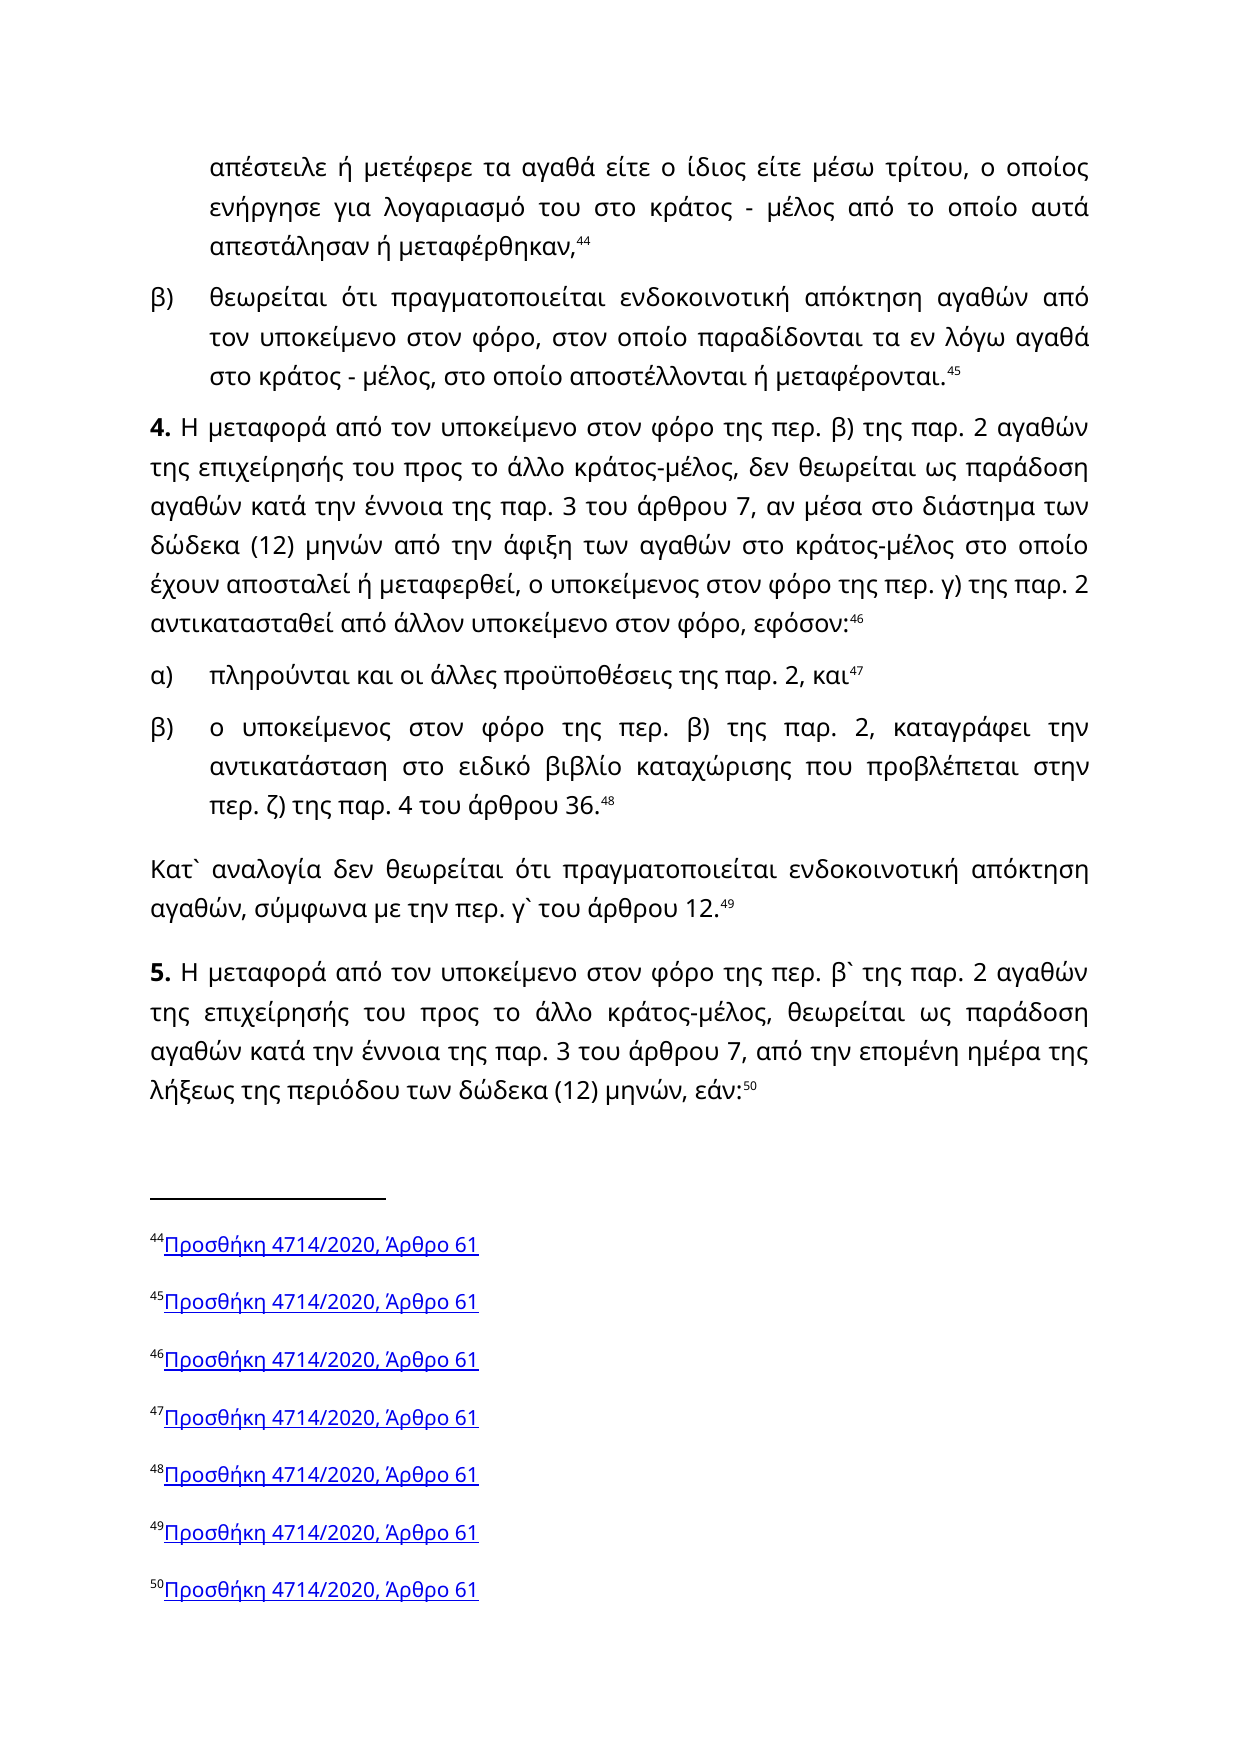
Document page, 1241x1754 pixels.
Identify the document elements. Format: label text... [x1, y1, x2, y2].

text Προσθήκη 4714/2020, Άρθρο 61 [150, 1518, 1090, 1546]
list β) θεωρείται ότι πραγματοποιείται ενδοκοινοτική απόκτηση αγαθών από τον υποκείμενο στον φόρο, στον οποίο παραδίδονται τα εν λόγω αγαθά στο κράτος - μέλος, στο οποίο αποστέλλονται ή μεταφέρονται. [150, 280, 1090, 392]
list β) ο υποκείμενος στον φόρο της περ. β) της παρ. 2, καταγράφει την αντικατάσταση στο ειδικό βιβλίο καταχώρισης που προβλέπεται στην περ. ζ) της παρ. 4 του άρθρου 36. [150, 709, 1090, 822]
text Προσθήκη 4714/2020, Άρθρο 61 [150, 1345, 1090, 1373]
text Προσθήκη 4714/2020, Άρθρο 61 [150, 1403, 1090, 1431]
text Προσθήκη 4714/2020, Άρθρο 61 [150, 1460, 1090, 1489]
list α) πληρούνται και οι άλλες προϋποθέσεις της παρ. 2, και [150, 657, 1090, 692]
text Προσθήκη 4714/2020, Άρθρο 61 [150, 1576, 1090, 1604]
text 5. Η μεταφορά από τον υποκείμενο στον φόρο της περ. β` της παρ. 2 αγαθών της επιχείρησής του προς το άλλο κράτος-μέλος, θεωρείται ως παράδοση αγαθών κατά την έννοια της παρ. 3 του άρθρου 7, από την επομένη ημέρα της λήξεως της περιόδου των δώδεκα (12) μηνών, εάν: [150, 955, 1090, 1107]
list απέστειλε ή μετέφερε τα αγαθά είτε ο ίδιος είτε μέσω τρίτου, ο οποίος ενήργησε για λογαριασμό του στο κράτος - μέλος από το οποίο αυτά απεστάλησαν ή μεταφέρθηκαν, [150, 150, 1090, 262]
text Προσθήκη 4714/2020, Άρθρο 61 [150, 1230, 1090, 1258]
text 4. Η μεταφορά από τον υποκείμενο στον φόρο της περ. β) της παρ. 2 αγαθών της επιχείρησής του προς το άλλο κράτος-μέλος, δεν θεωρείται ως παράδοση αγαθών κατά την έννοια της παρ. 3 του άρθρου 7, αν μέσα στο διάστημα των δώδεκα (12) μηνών από την άφιξη των αγαθών στο κράτος-μέλος στο οποίο έχουν αποσταλεί ή μεταφερθεί, ο υποκείμενος στον φόρο της περ. γ) της παρ. 2 αντικατασταθεί από άλλον υποκείμενο στον φόρο, εφόσον: [150, 410, 1090, 640]
text Κατ` αναλογία δεν θεωρείται ότι πραγματοποιείται ενδοκοινοτική απόκτηση αγαθών, σύμφωνα με την περ. γ` του άρθρου 12. [150, 852, 1090, 925]
text Προσθήκη 4714/2020, Άρθρο 61 [150, 1287, 1090, 1316]
